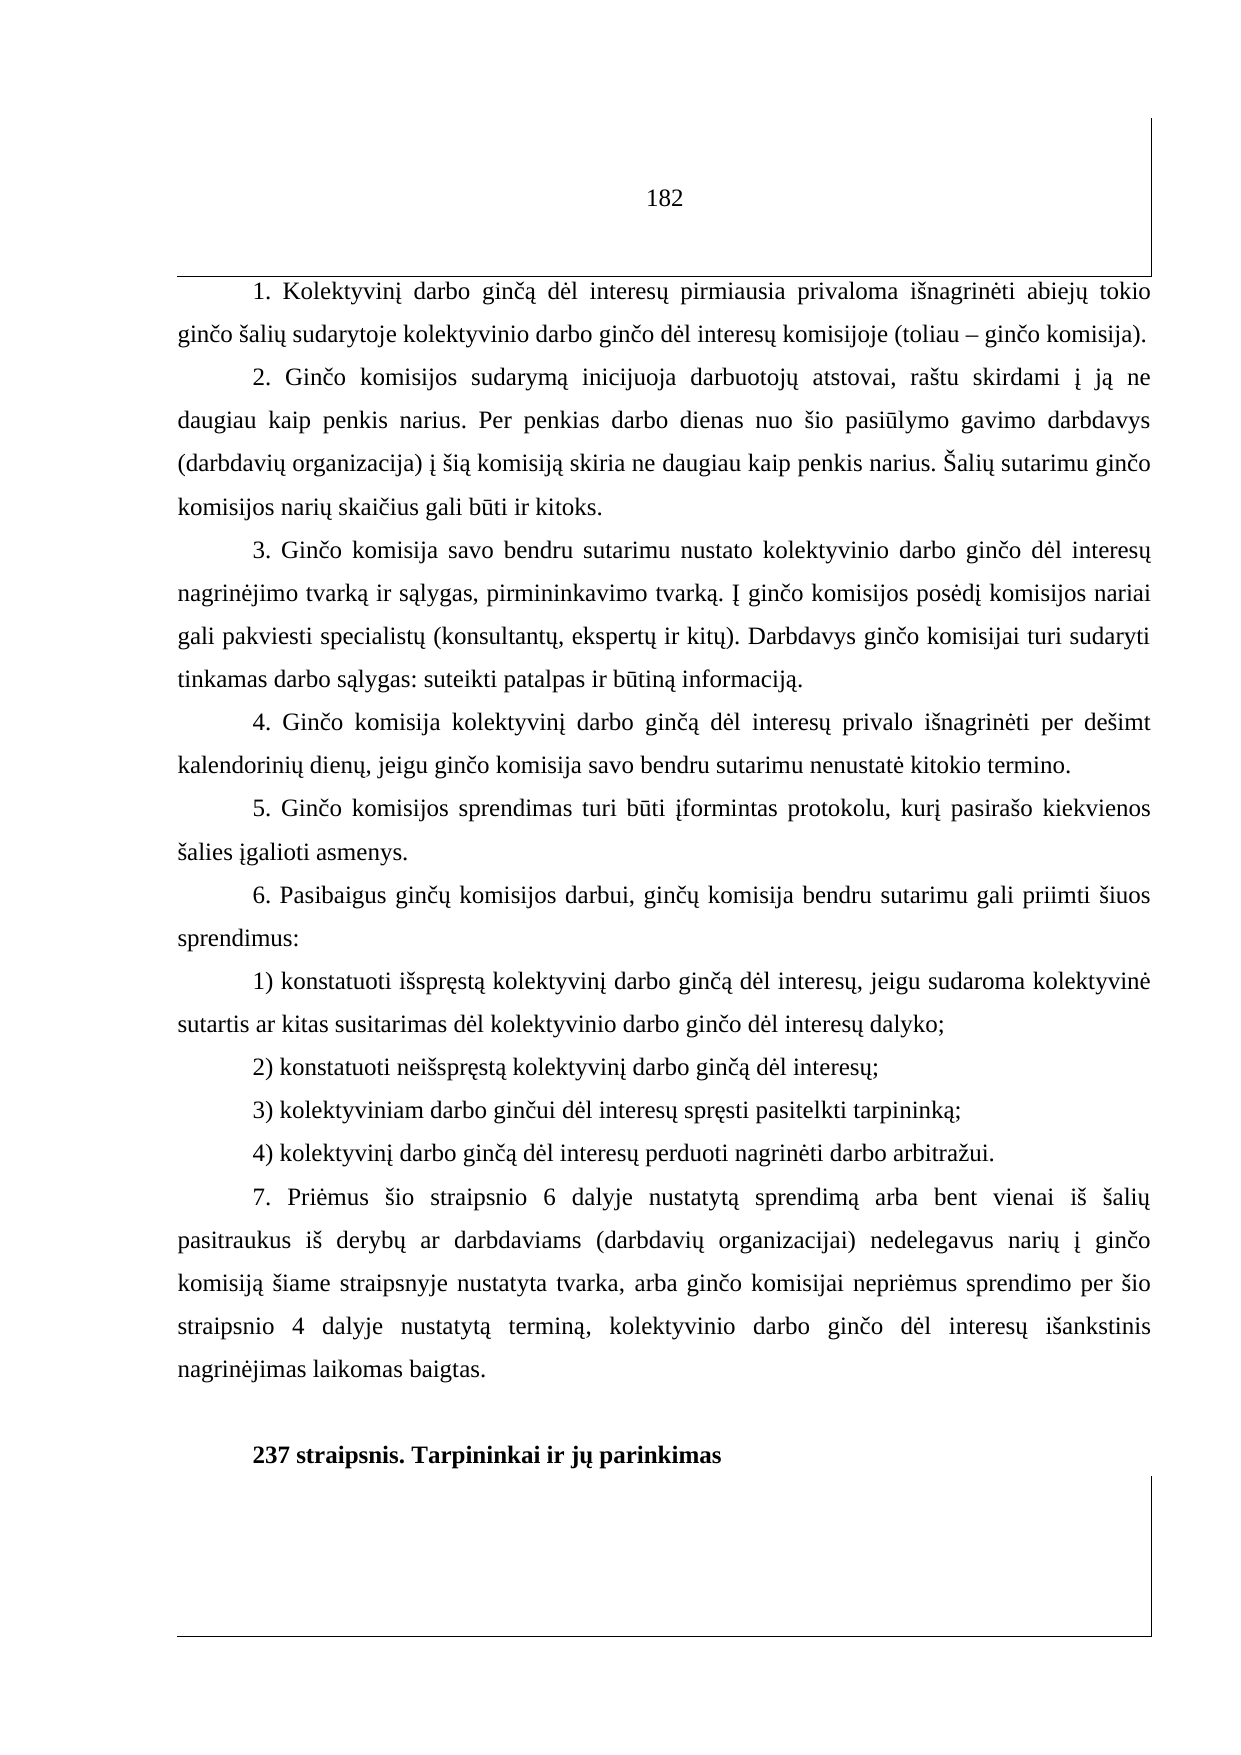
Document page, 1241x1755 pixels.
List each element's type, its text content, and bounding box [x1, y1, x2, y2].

text 1) konstatuoti išspręstą kolektyvinį darbo ginčą dėl interesų, jeigu sudaroma kolektyvinė sutartis ar kitas susitarimas dėl kolektyvinio darbo ginčo dėl interesų dalyko; [177, 966, 1152, 1038]
text 3. Ginčo komisija savo bendru sutarimu nustato kolektyvinio darbo ginčo dėl interesų nagrinėjimo tvarką ir sąlygas, pirmininkavimo tvarką. Į ginčo komisijos posėdį komisijos nariai gali pakviesti specialistų (konsultantų, ekspertų ir kitų). Darbdavys ginčo komisijai turi sudaryti tinkamas darbo sąlygas: suteikti patalpas ir būtiną informaciją. [177, 535, 1152, 693]
text 6. Pasibaigus ginčų komisijos darbui, ginčų komisija bendru sutarimu gali priimti šiuos sprendimus: [177, 880, 1152, 952]
text 1. Kolektyvinį darbo ginčą dėl interesų pirmiausia privaloma išnagrinėti abiejų tokio ginčo šalių sudarytoje kolektyvinio darbo ginčo dėl interesų komisijoje (toliau – ginčo komisija). [177, 276, 1152, 348]
text 4) kolektyvinį darbo ginčą dėl interesų perduoti nagrinėti darbo arbitražui. [177, 1138, 1152, 1167]
text 2. Ginčo komisijos sudarymą inicijuoja darbuotojų atstovai, raštu skirdami į ją ne daugiau kaip penkis narius. Per penkias darbo dienas nuo šio pasiūlymo gavimo darbdavys (darbdavių organizacija) į šią komisiją skiria ne daugiau kaip penkis narius. Šalių sutarimu ginčo komisijos narių skaičius gali būti ir kitoks. [177, 362, 1152, 520]
text 5. Ginčo komisijos sprendimas turi būti įformintas protokolu, kurį pasirašo kiekvienos šalies įgalioti asmenys. [177, 793, 1152, 865]
text 4. Ginčo komisija kolektyvinį darbo ginčą dėl interesų privalo išnagrinėti per dešimt kalendorinių dienų, jeigu ginčo komisija savo bendru sutarimu nenustatė kitokio termino. [177, 707, 1152, 779]
text 7. Priėmus šio straipsnio 6 dalyje nustatytą sprendimą arba bent vienai iš šalių pasitraukus iš derybų ar darbdaviams (darbdavių organizacijai) nedelegavus narių į ginčo komisiją šiame straipsnyje nustatyta tvarka, arba ginčo komisijai nepriėmus sprendimo per šio straipsnio 4 dalyje nustatytą terminą, kolektyvinio darbo ginčo dėl interesų išankstinis nagrinėjimas laikomas baigtas. [177, 1182, 1152, 1383]
subtitle 237 straipsnis. Tarpininkai ir jų parinkimas [177, 1440, 1152, 1469]
text 3) kolektyviniam darbo ginčui dėl interesų spręsti pasitelkti tarpininką; [177, 1095, 1152, 1124]
text 2) konstatuoti neišspręstą kolektyvinį darbo ginčą dėl interesų; [177, 1052, 1152, 1081]
